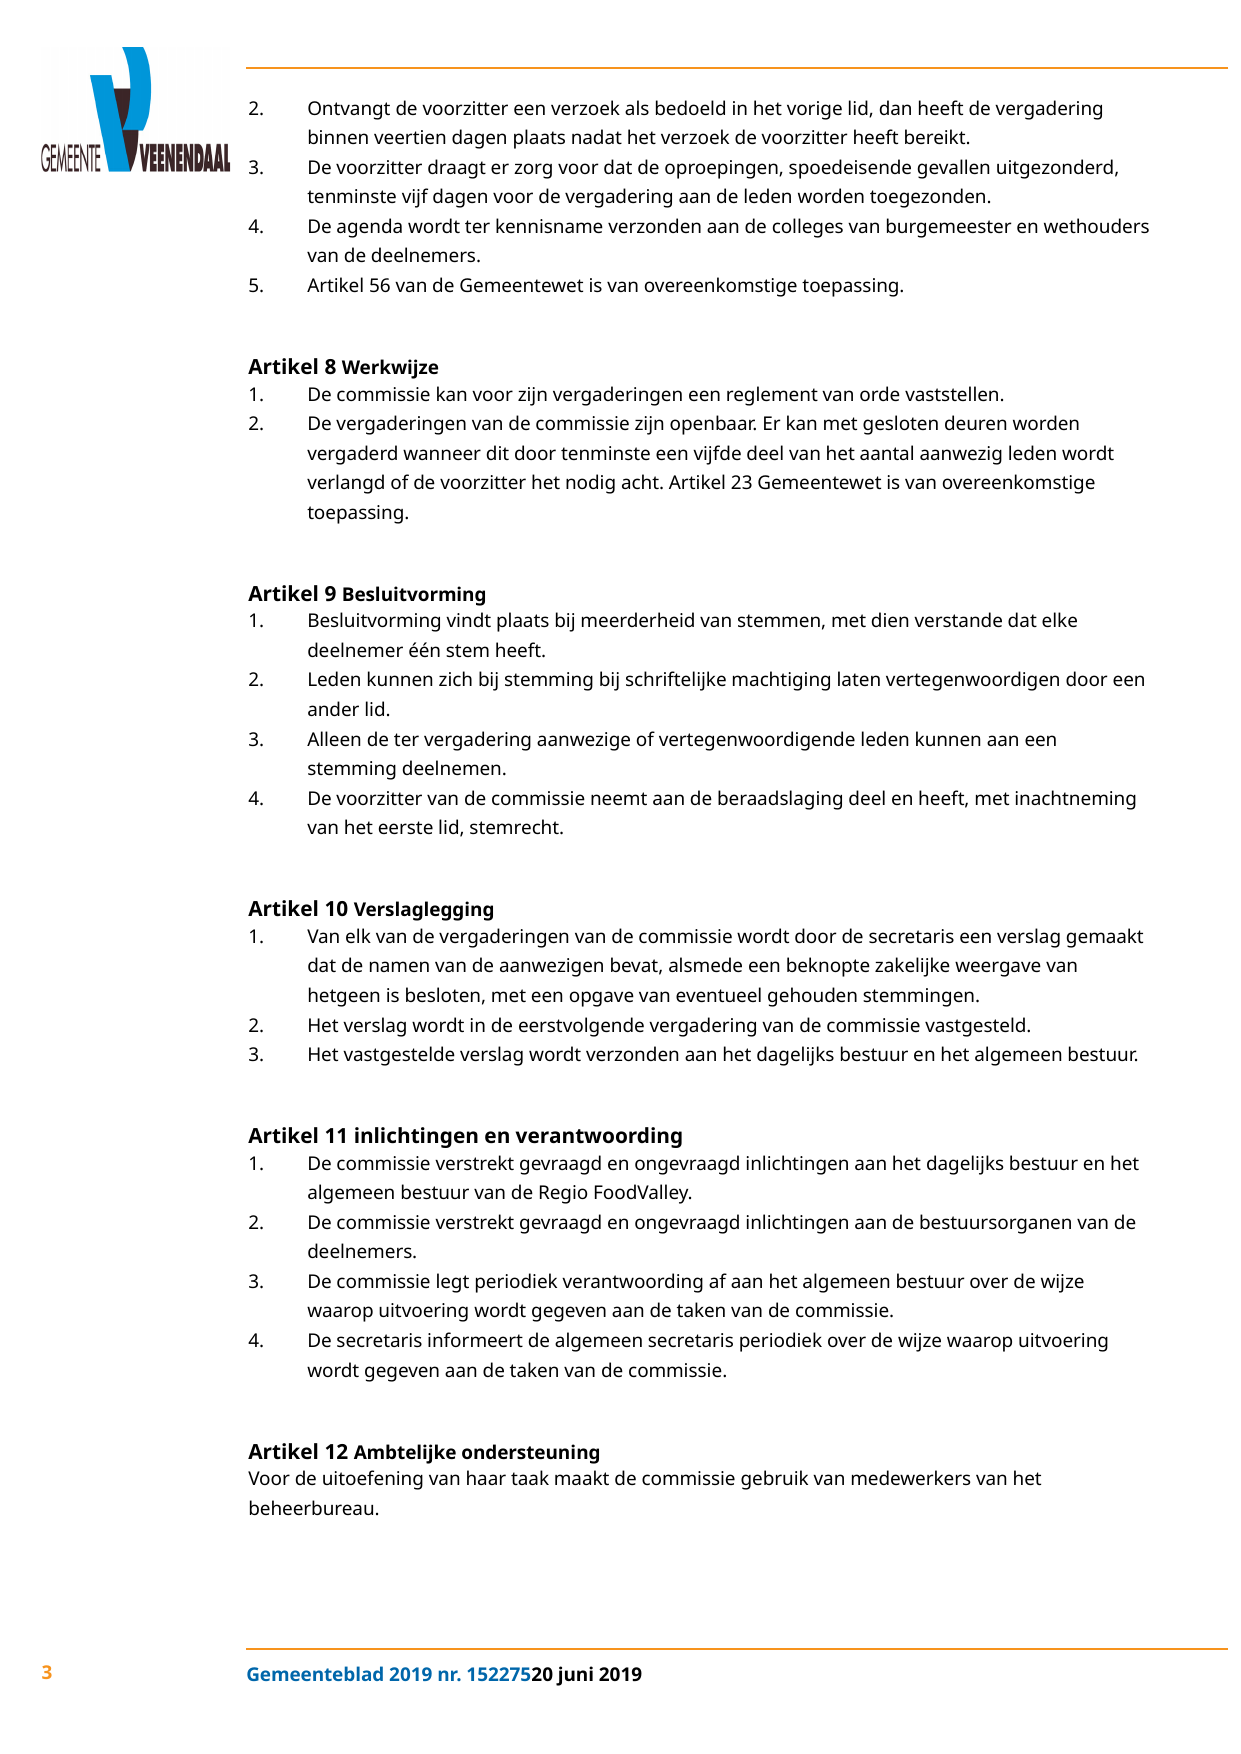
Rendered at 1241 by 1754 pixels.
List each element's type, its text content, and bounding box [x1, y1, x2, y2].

list Besluitvorming vindt plaats bij meerderheid van stemmen, met dien verstande dat elke deelnemer één stem heeft. [248, 607, 1152, 663]
list Leden kunnen zich bij stemming bij schriftelijke machtiging laten vertegenwoordigen door een ander lid. [248, 667, 1152, 722]
list De commissie verstrekt gevraagd en ongevraagd inlichtingen aan het dagelijks bestuur en het algemeen bestuur van de Regio FoodValley. [248, 1150, 1152, 1205]
list De commissie kan voor zijn vergaderingen een reglement van orde vaststellen. [248, 381, 1152, 406]
text Artikel 10 Verslaglegging [248, 894, 1152, 923]
list Het vastgestelde verslag wordt verzonden aan het dagelijks bestuur en het algemeen bestuur. [248, 1041, 1152, 1067]
list De commissie verstrekt gevraagd en ongevraagd inlichtingen aan de bestuursorganen van de deelnemers. [248, 1209, 1152, 1264]
list Artikel 56 van de Gemeentewet is van overeenkomstige toepassing. [248, 272, 1152, 298]
list De voorzitter draagt er zorg voor dat de oproepingen, spoedeisende gevallen uitgezonderd, tenminste vijf dagen voor de vergadering aan de leden worden toegezonden. [248, 154, 1152, 209]
list De vergaderingen van de commissie zijn openbaar. Er kan met gesloten deuren worden vergaderd wanneer dit door tenminste een vijfde deel van het aantal aanwezig leden wordt verlangd of de voorzitter het nodig acht. Artikel 23 Gemeentewet is van overeenkomstige toepassing. [248, 410, 1152, 525]
list De commissie legt periodiek verantwoording af aan het algemeen bestuur over de wijze waarop uitvoering wordt gegeven aan de taken van de commissie. [248, 1268, 1152, 1323]
list De voorzitter van de commissie neemt aan de beraadslaging deel en heeft, met inachtneming van het eerste lid, stemrecht. [248, 785, 1152, 840]
picture [123, 47, 231, 172]
text Voor de uitoefening van haar taak maakt de commissie gebruik van medewerkers van het beheerbureau. [248, 1465, 1152, 1521]
text Artikel 9 Besluitvorming [248, 579, 1152, 607]
text Artikel 11 inlichtingen en verantwoording [248, 1121, 1152, 1150]
list Ontvangt de voorzitter een verzoek als bedoeld in het vorige lid, dan heeft de vergadering binnen veertien dagen plaats nadat het verzoek de voorzitter heeft bereikt. [248, 95, 1152, 150]
list Van elk van de vergaderingen van de commissie wordt door de secretaris een verslag gemaakt dat de namen van de aanwezigen bevat, alsmede een beknopte zakelijke weergave van hetgeen is besloten, met een opgave van eventueel gehouden stemmingen. [248, 923, 1152, 1008]
text Artikel 12 Ambtelijke ondersteuning [248, 1437, 1152, 1465]
list Alleen de ter vergadering aanwezige of vertegenwoordigende leden kunnen aan een stemming deelnemen. [248, 726, 1152, 781]
picture [41, 47, 130, 172]
list Het verslag wordt in de eerstvolgende vergadering van de commissie vastgesteld. [248, 1012, 1152, 1037]
text Artikel 8 Werkwijze [248, 352, 1152, 381]
list De secretaris informeert de algemeen secretaris periodiek over de wijze waarop uitvoering wordt gegeven aan de taken van de commissie. [248, 1327, 1152, 1383]
list De agenda wordt ter kennisname verzonden aan de colleges van burgemeester en wethouders van de deelnemers. [248, 213, 1152, 268]
